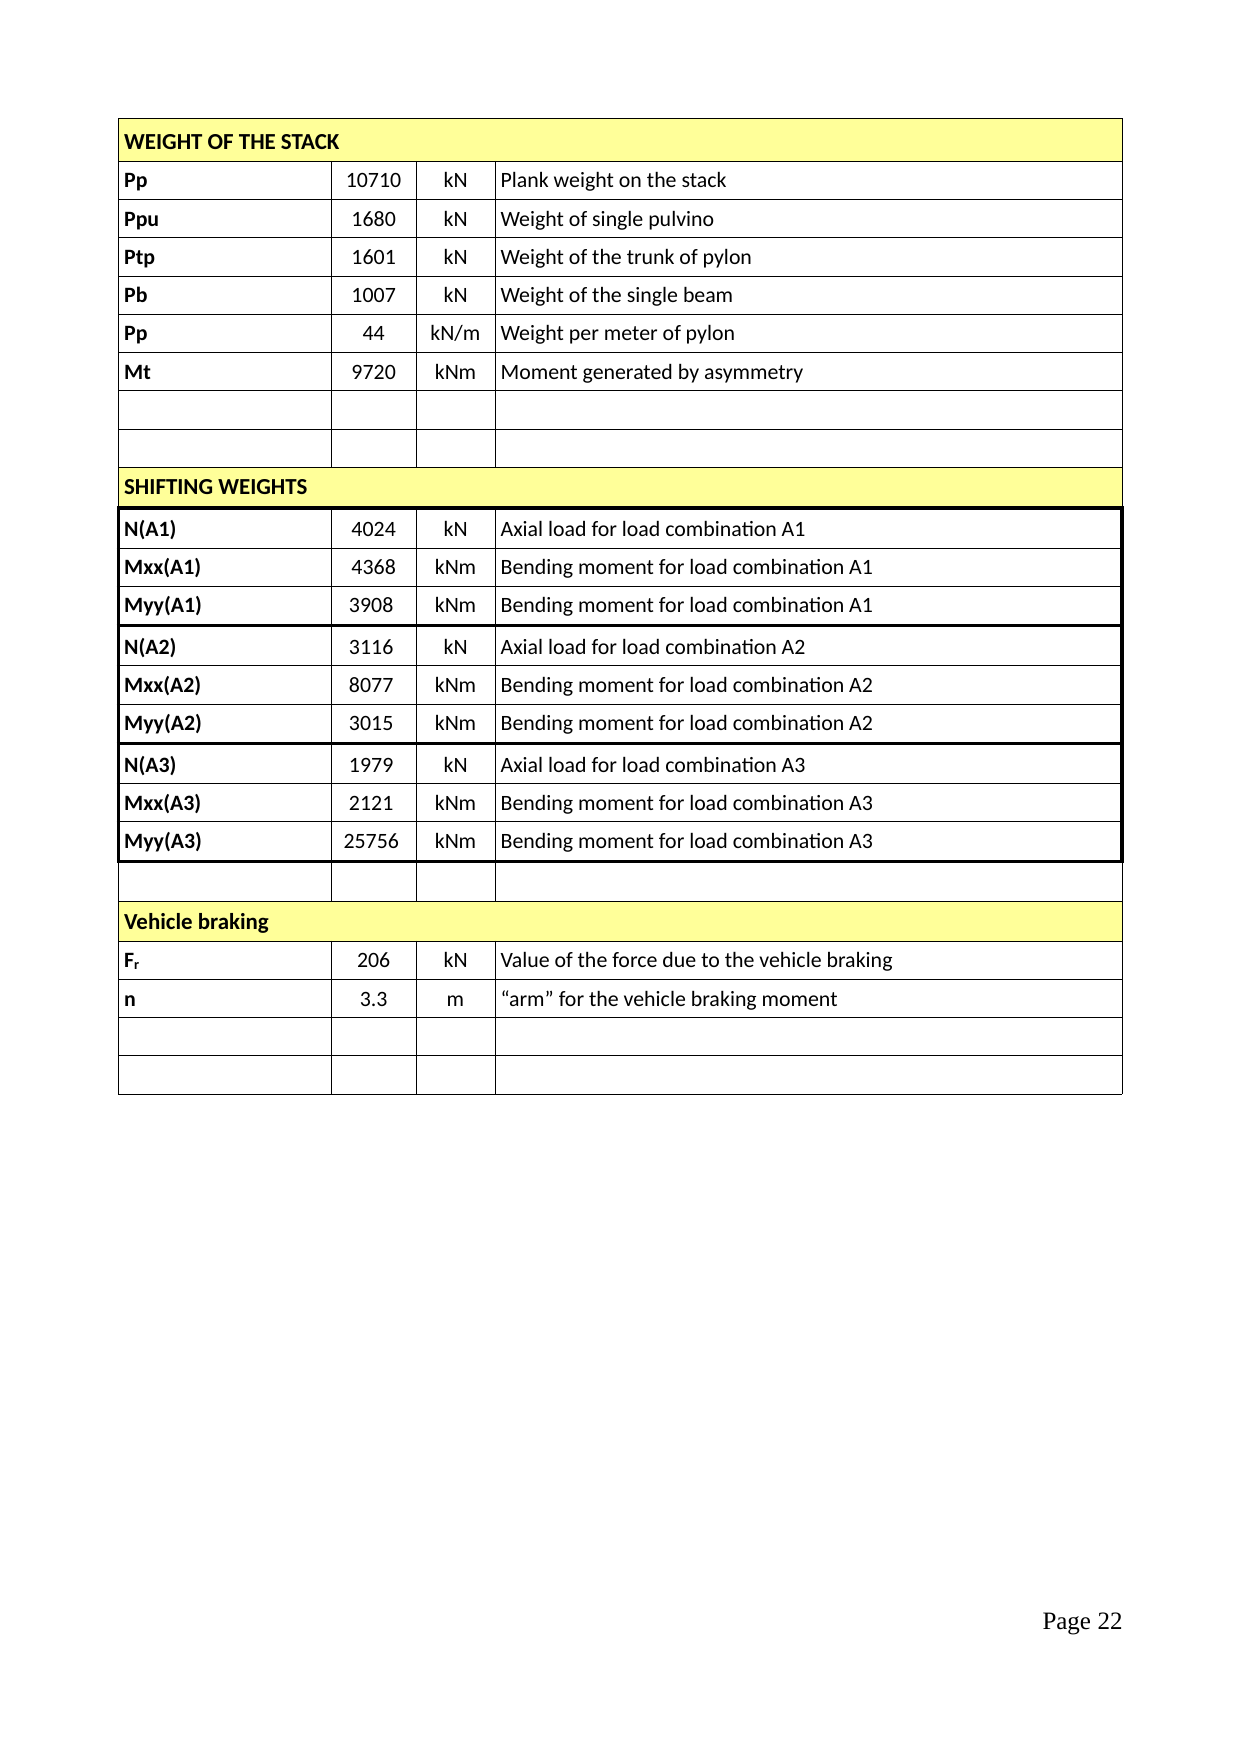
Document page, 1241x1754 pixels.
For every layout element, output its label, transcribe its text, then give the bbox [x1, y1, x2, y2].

table_cell 10710 [332, 162, 416, 199]
table_cell [496, 391, 1122, 428]
table_cell Vehicle braking [119, 902, 1122, 941]
table_cell [496, 1056, 1122, 1093]
table_cell kNm [417, 784, 495, 821]
table_cell [332, 430, 416, 467]
table_cell 3116 [332, 627, 416, 665]
table_cell 44 [332, 315, 416, 352]
table_cell Mxx(A1) [120, 549, 331, 586]
table_cell 8077 [332, 666, 416, 704]
table_cell Ppu [119, 200, 331, 237]
table_cell [417, 1056, 495, 1093]
table_cell N(A2) [120, 627, 331, 665]
table_cell [417, 863, 495, 901]
table_cell Weight of the trunk of pylon [496, 238, 1122, 276]
table_cell 3015 [332, 705, 416, 742]
table_cell 1007 [332, 277, 416, 314]
table_cell [332, 1056, 416, 1093]
table_cell Pp [119, 162, 331, 199]
table_cell [417, 430, 495, 467]
table_cell 4024 [332, 510, 416, 548]
table_cell 4368 [332, 549, 416, 586]
table_cell kN [417, 510, 495, 548]
table_cell Myy(A1) [120, 587, 331, 624]
table_cell Axial load for load combination A3 [496, 745, 1120, 783]
table_cell [496, 863, 1122, 901]
table_cell Mxx(A3) [120, 784, 331, 821]
table_cell [417, 391, 495, 428]
table_cell 1601 [332, 238, 416, 276]
table_cell kN/m [417, 315, 495, 352]
table_cell kN [417, 162, 495, 199]
table_cell kNm [417, 353, 495, 390]
table_cell SHIFTING WEIGHTS [119, 468, 1122, 506]
table_cell kNm [417, 587, 495, 624]
table_cell 3908 [332, 587, 416, 624]
table_cell Weight of single pulvino [496, 200, 1122, 237]
table_cell kN [417, 942, 495, 979]
table_cell Mt [119, 353, 331, 390]
table_cell kNm [417, 705, 495, 742]
table_cell Weight of the single beam [496, 277, 1122, 314]
table_cell WEIGHT OF THE STACK [119, 119, 1122, 161]
table_cell 206 [332, 942, 416, 979]
table_cell Myy(A3) [120, 822, 331, 860]
table_cell Moment generated by asymmetry [496, 353, 1122, 390]
table_cell “arm” for the vehicle braking moment [496, 980, 1122, 1017]
table_cell N(A3) [120, 745, 331, 783]
table_cell [332, 391, 416, 428]
table_cell Ptp [119, 238, 331, 276]
table_cell [119, 1018, 331, 1055]
table_cell Myy(A2) [120, 705, 331, 742]
table_cell [332, 863, 416, 901]
table_cell m [417, 980, 495, 1017]
table_cell Plank weight on the stack [496, 162, 1122, 199]
table_cell 25756 [332, 822, 416, 860]
table_cell Bending moment for load combination A1 [496, 549, 1120, 586]
table_cell n [119, 980, 331, 1017]
table_cell kN [417, 277, 495, 314]
table_cell Pp [119, 315, 331, 352]
table_cell kNm [417, 666, 495, 704]
table_cell kN [417, 745, 495, 783]
table_cell Axial load for load combination A1 [496, 510, 1120, 548]
table_cell Bending moment for load combination A2 [496, 705, 1120, 742]
table_cell [119, 430, 331, 467]
table_cell Mxx(A2) [120, 666, 331, 704]
table_cell Pb [119, 277, 331, 314]
table_cell 9720 [332, 353, 416, 390]
table_cell [496, 430, 1122, 467]
table_cell kN [417, 200, 495, 237]
table_cell Bending moment for load combination A1 [496, 587, 1120, 624]
table_cell N(A1) [120, 510, 331, 548]
table_cell 1979 [332, 745, 416, 783]
table_cell 1680 [332, 200, 416, 237]
table_cell kNm [417, 822, 495, 860]
table_cell [417, 1018, 495, 1055]
table_cell kN [417, 238, 495, 276]
table_cell Value of the force due to the vehicle braking [496, 942, 1122, 979]
table_cell 2121 [332, 784, 416, 821]
table_cell Axial load for load combination A2 [496, 627, 1120, 665]
table_cell Weight per meter of pylon [496, 315, 1122, 352]
table_cell kN [417, 627, 495, 665]
table_cell Bending moment for load combination A3 [496, 822, 1120, 860]
table_cell [119, 863, 331, 901]
table_cell 3.3 [332, 980, 416, 1017]
table_cell [119, 391, 331, 428]
table_cell [119, 1056, 331, 1093]
table_cell [332, 1018, 416, 1055]
table_cell Fr [119, 942, 331, 979]
table_cell [496, 1018, 1122, 1055]
table_cell kNm [417, 549, 495, 586]
table_cell Bending moment for load combination A2 [496, 666, 1120, 704]
table_cell Bending moment for load combination A3 [496, 784, 1120, 821]
